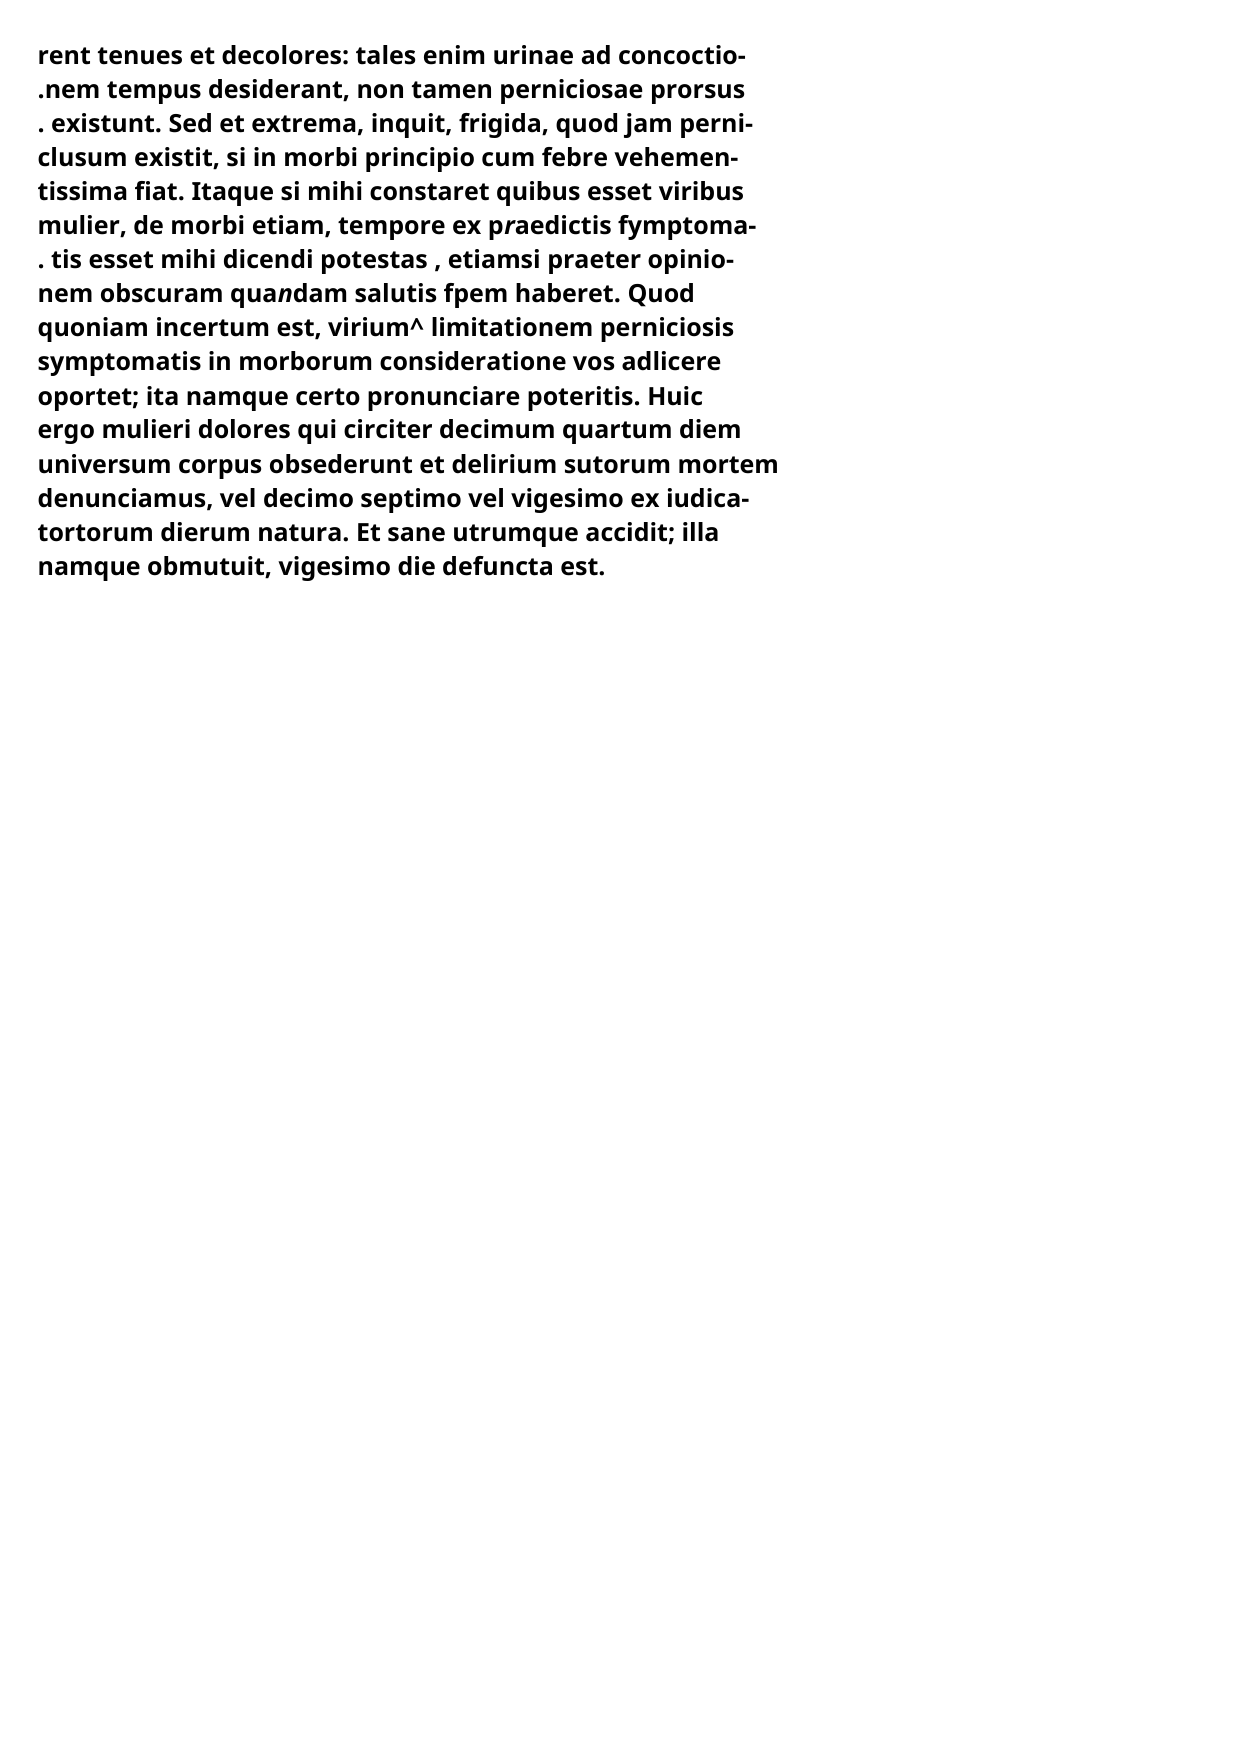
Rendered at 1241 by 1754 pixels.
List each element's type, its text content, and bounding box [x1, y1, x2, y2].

text rent tenues et decolores: tales enim urinae ad concoctio- .nem tempus desiderant, non tamen perniciosae prorsus . existunt. Sed et extrema, inquit, frigida, quod jam perni- clusum existit, si in morbi principio cum febre vehemen- tissima fiat. Itaque si mihi constaret quibus esset viribus mulier, de morbi etiam, tempore ex praedictis fymptoma- . tis esset mihi dicendi potestas , etiamsi praeter opinio- nem obscuram quandam salutis fpem haberet. Quod quoniam incertum est, virium^ limitationem perniciosis symptomatis in morborum consideratione vos adlicere oportet; ita namque certo pronunciare poteritis. Huic ergo mulieri dolores qui circiter decimum quartum diem universum corpus obsederunt et delirium sutorum mortem denunciamus, vel decimo septimo vel vigesimo ex iudica- tortorum dierum natura. Et sane utrumque accidit; illa namque obmutuit, vigesimo die defuncta est. [37, 37, 1203, 582]
